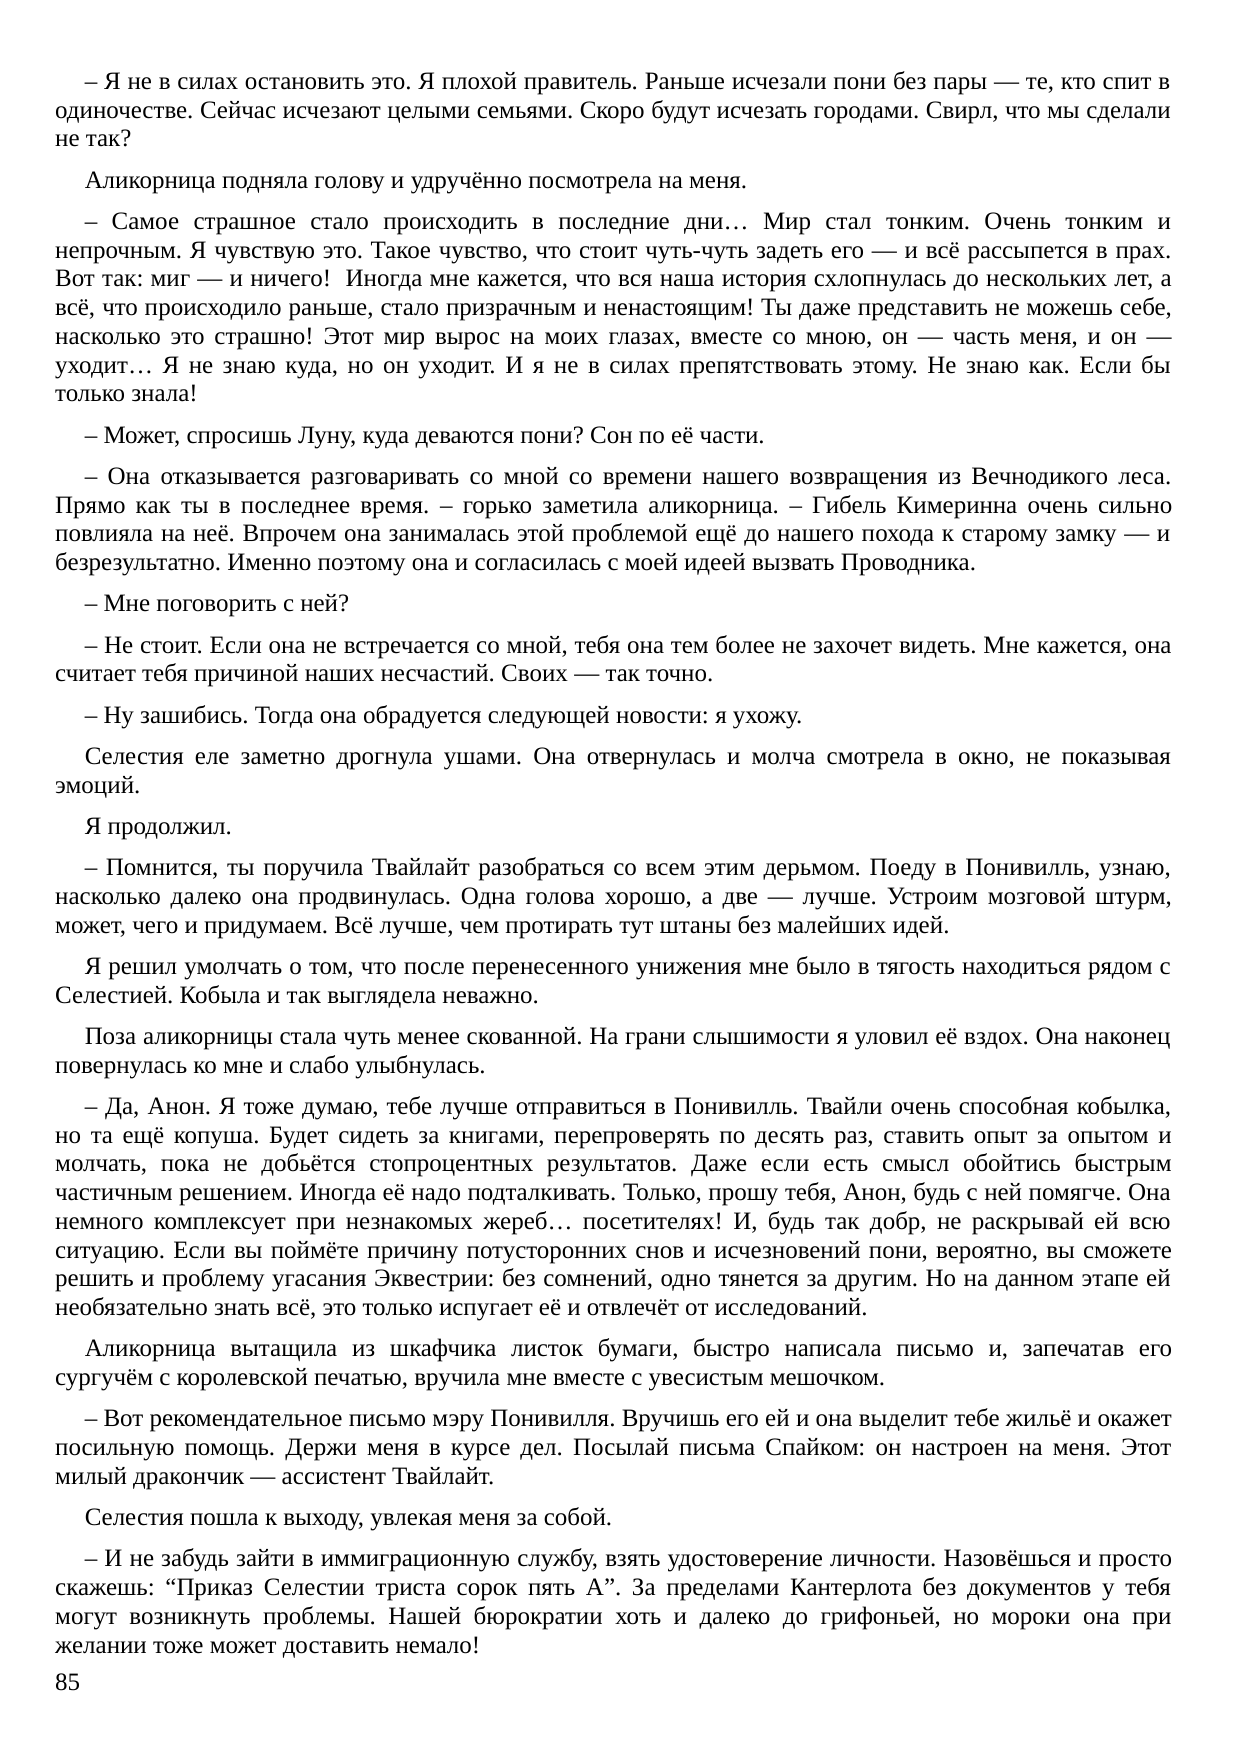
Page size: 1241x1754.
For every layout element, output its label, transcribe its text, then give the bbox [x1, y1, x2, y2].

text – Вот рекомендательное письмо мэру Понивилля. Вручишь его ей и она выделит тебе жильё и окажет посильную помощь. Держи меня в курсе дел. Посылай письма Спайком: он настроен на меня. Этот милый дракончик — ассистент Твайлайт. [55, 1403, 1173, 1490]
text – Не стоит. Если она не встречается со мной, тебя она тем более не захочет видеть. Мне кажется, она считает тебя причиной наших несчастий. Своих — так точно. [55, 630, 1173, 687]
text – Самое страшное стало происходить в последние дни… Мир стал тонким. Очень тонким и непрочным. Я чувствую это. Такое чувство, что стоит чуть-чуть задеть его — и всё рассыпется в прах. Вот так: миг — и ничего! Иногда мне кажется, что вся наша история схлопнулась до нескольких лет, а всё, что происходило раньше, стало призрачным и ненастоящим! Ты даже представить не можешь себе, насколько это страшно! Этот мир вырос на моих глазах, вместе со мною, он — часть меня, и он — уходит… Я не знаю куда, но он уходит. И я не в силах препятствовать этому. Не знаю как. Если бы только знала! [55, 206, 1173, 407]
text Я продолжил. [55, 811, 1173, 840]
text – Помнится, ты поручила Твайлайт разобраться со всем этим дерьмом. Поеду в Понивилль, узнаю, насколько далеко она продвинулась. Одна голова хорошо, а две — лучше. Устроим мозговой штурм, может, чего и придумаем. Всё лучше, чем протирать тут штаны без малейших идей. [55, 852, 1173, 938]
text Аликорница подняла голову и удручённо посмотрела на меня. [55, 165, 1173, 193]
text – Может, спросишь Луну, куда деваются пони? Сон по её части. [55, 420, 1173, 448]
text Селестия пошла к выходу, увлекая меня за собой. [55, 1502, 1173, 1531]
text Аликорница вытащила из шкафчика листок бумаги, быстро написала письмо и, запечатав его сургучём с королевской печатью, вручила мне вместе с увесистым мешочком. [55, 1333, 1173, 1391]
text – Мне поговорить с ней? [55, 588, 1173, 617]
text – И не забудь зайти в иммиграционную службу, взять удостоверение личности. Назовёшься и просто скажешь: “Приказ Селестии триста сорок пять А”. За пределами Кантерлота без документов у тебя могут возникнуть проблемы. Нашей бюрократии хоть и далеко до грифоньей, но мороки она при желании тоже может доставить немало! [55, 1543, 1173, 1658]
text – Да, Анон. Я тоже думаю, тебе лучше отправиться в Понивилль. Твайли очень способная кобылка, но та ещё копуша. Будет сидеть за книгами, перепроверять по десять раз, ставить опыт за опытом и молчать, пока не добьётся стопроцентных результатов. Даже если есть смысл обойтись быстрым частичным решением. Иногда её надо подталкивать. Только, прошу тебя, Анон, будь с ней помягче. Она немного комплексует при незнакомых жереб… посетителях! И, будь так добр, не раскрывай ей всю ситуацию. Если вы поймёте причину потусторонних снов и исчезновений пони, вероятно, вы сможете решить и проблему угасания Эквестрии: без сомнений, одно тянется за другим. Но на данном этапе ей необязательно знать всё, это только испугает её и отвлечёт от исследований. [55, 1091, 1173, 1321]
text – Я не в силах остановить это. Я плохой правитель. Раньше исчезали пони без пары — те, кто спит в одиночестве. Сейчас исчезают целыми семьями. Скоро будут исчезать городами. Свирл, что мы сделали не так? [55, 66, 1173, 152]
text Я решил умолчать о том, что после перенесенного унижения мне было в тягость находиться рядом с Селестией. Кобыла и так выглядела неважно. [55, 951, 1173, 1008]
text Селестия еле заметно дрогнула ушами. Она отвернулась и молча смотрела в окно, не показывая эмоций. [55, 741, 1173, 798]
text – Ну зашибись. Тогда она обрадуется следующей новости: я ухожу. [55, 700, 1173, 728]
text – Она отказывается разговаривать со мной со времени нашего возвращения из Вечнодикого леса. Прямо как ты в последнее время. – горько заметила аликорница. – Гибель Кимеринна очень сильно повлияла на неё. Впрочем она занималась этой проблемой ещё до нашего похода к старому замку — и безрезультатно. Именно поэтому она и согласилась с моей идеей вызвать Проводника. [55, 461, 1173, 576]
text Поза аликорницы стала чуть менее скованной. На грани слышимости я уловил её вздох. Она наконец повернулась ко мне и слабо улыбнулась. [55, 1021, 1173, 1078]
